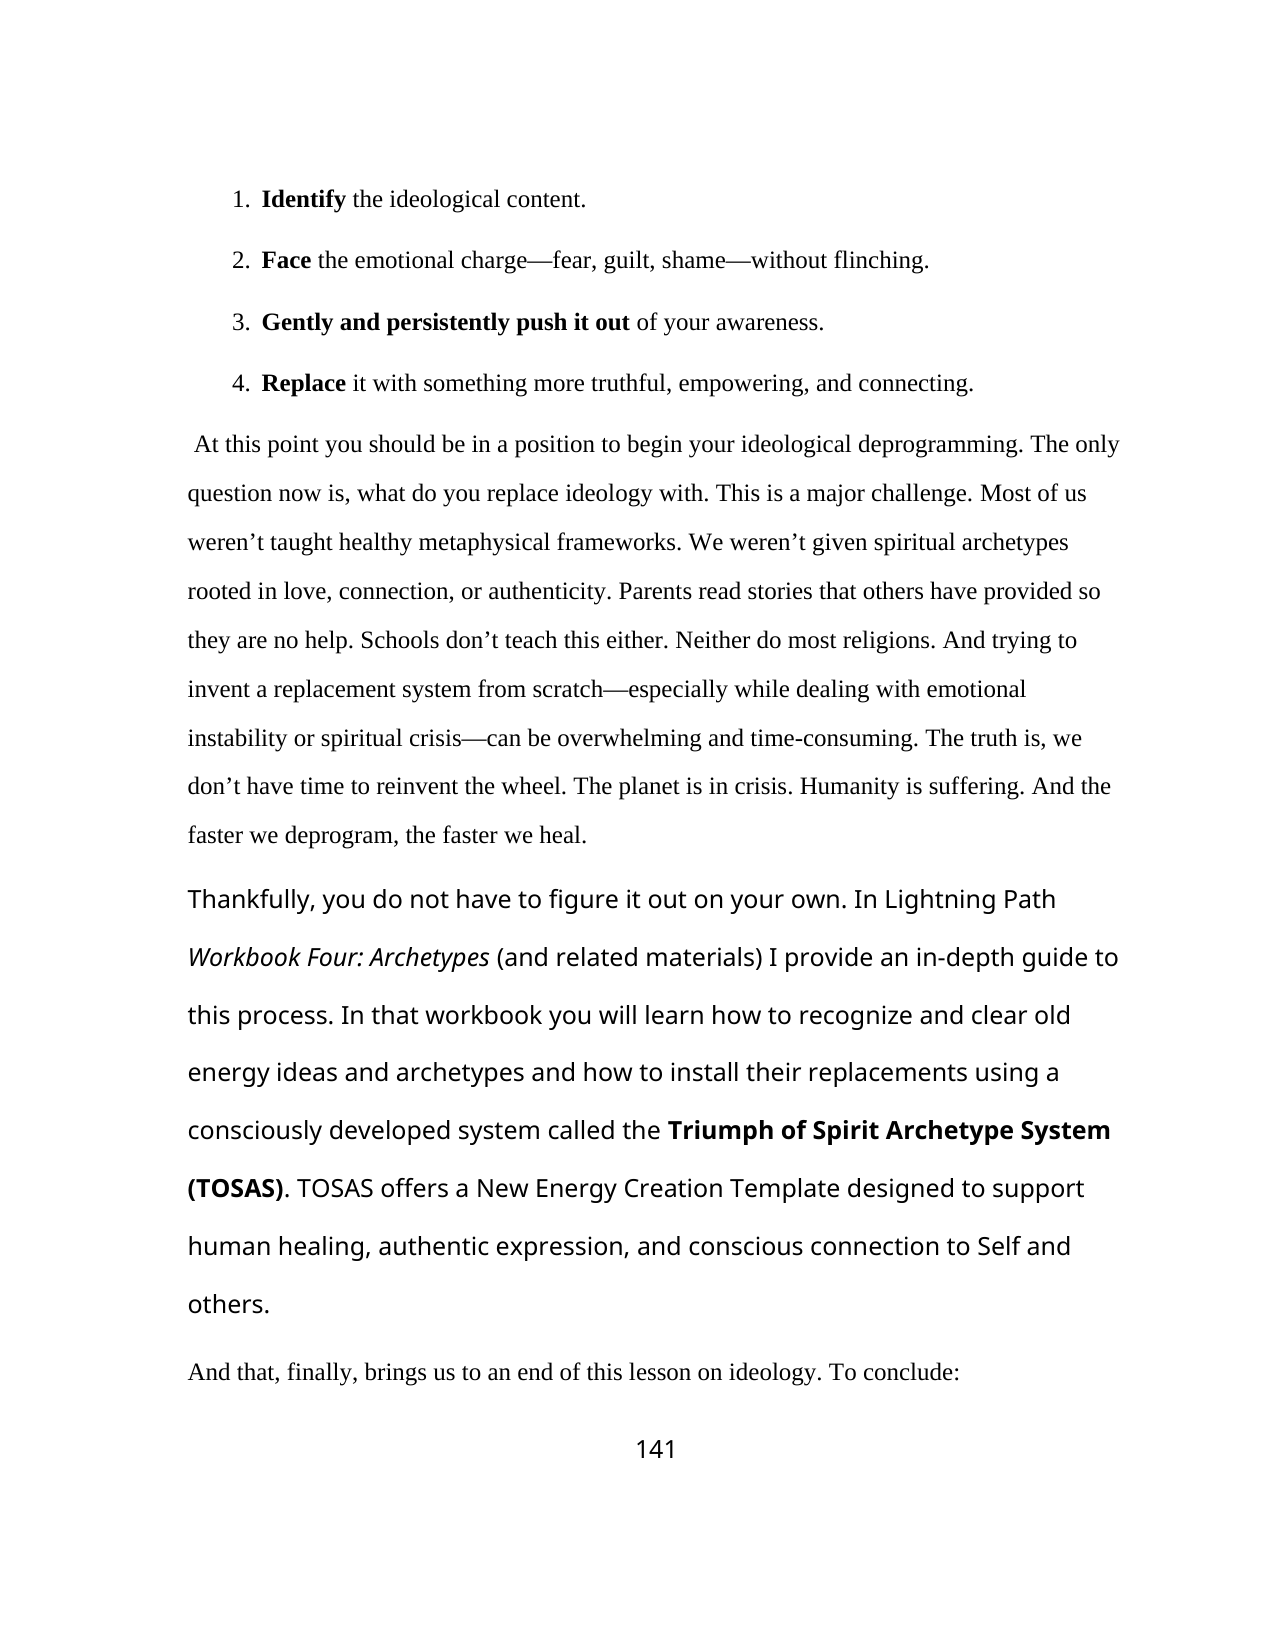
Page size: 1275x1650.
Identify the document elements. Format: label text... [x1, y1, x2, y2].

list Face the emotional charge—fear, guilt, shame—without flinching. [232, 245, 1125, 274]
text And that, finally, brings us to an end of this lesson on ideology. To conclude: [187, 1357, 1125, 1385]
list Gently and persistently push it out of your awareness. [232, 307, 1125, 336]
list Replace it with something more truthful, empowering, and connecting. [232, 368, 1125, 397]
text At this point you should be in a position to begin your ideological deprogramming. The only question now is, what do you replace ideology with. This is a major challenge. Most of us weren’t taught healthy metaphysical frameworks. We weren’t given spiritual archetypes rooted in love, connection, or authenticity. Parents read stories that others have provided so they are no help. Schools don’t teach this either. Neither do most religions. And trying to invent a replacement system from scratch—especially while dealing with emotional instability or spiritual crisis—can be overwhelming and time-consuming. The truth is, we don’t have time to reinvent the wheel. The planet is in crisis. Humanity is suffering. And the faster we deprogram, the faster we heal. [187, 429, 1125, 849]
text Thankfully, you do not have to figure it out on your own. In Lightning Path Workbook Four: Archetypes (and related materials) I provide an in-depth guide to this process. In that workbook you will learn how to recognize and clear old energy ideas and archetypes and how to install their replacements using a consciously developed system called the Triumph of Spirit Archetype System (TOSAS). TOSAS offers a New Energy Creation Template designed to support human healing, authentic expression, and conscious connection to Self and others. [187, 882, 1125, 1320]
list Identify the ideological content. [232, 184, 1125, 213]
